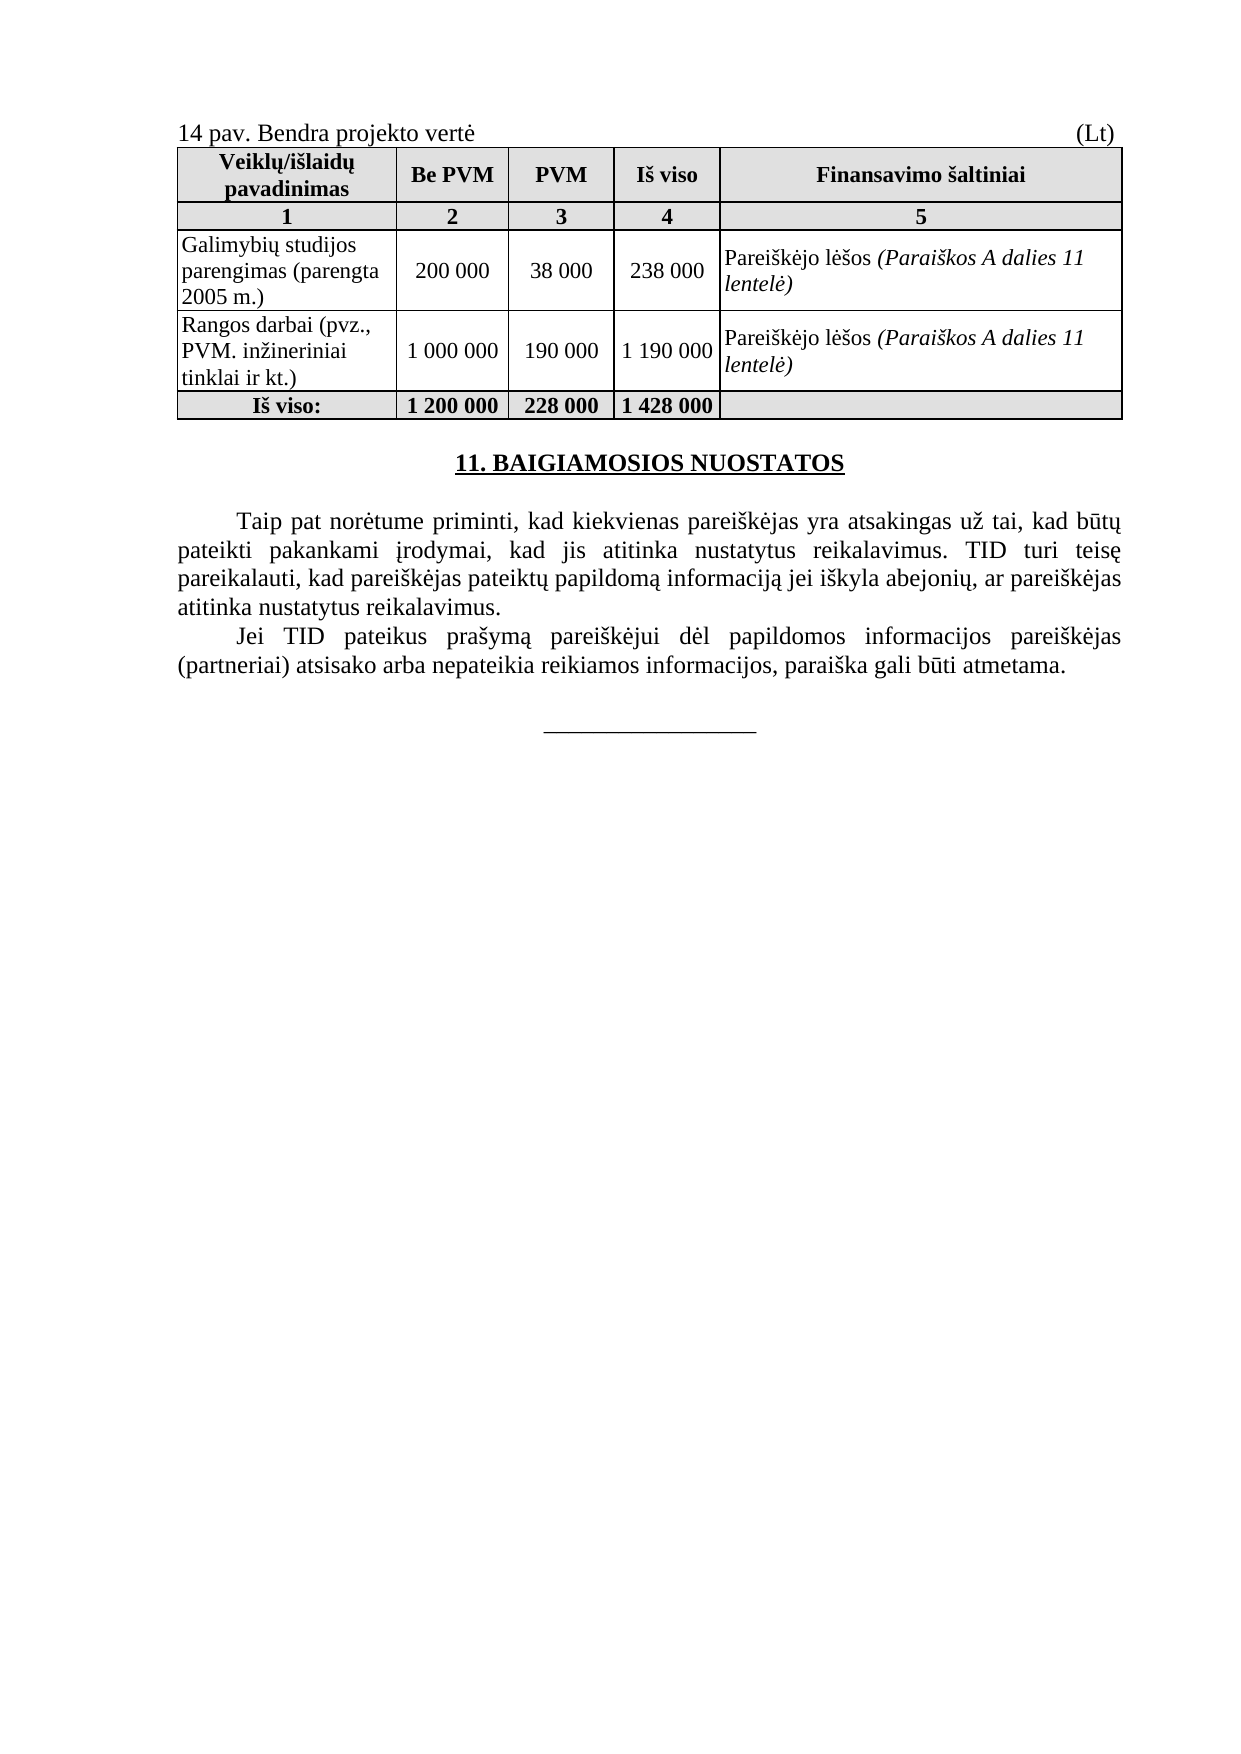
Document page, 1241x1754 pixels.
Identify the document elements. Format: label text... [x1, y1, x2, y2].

table_header Iš viso [615, 148, 719, 201]
table_cell 1 000 000 [397, 311, 508, 390]
table_cell Rangos darbai (pvz., PVM. inžineriniai tinklai ir kt.) [178, 311, 396, 390]
table_cell Pareiškėjo lėšos (Paraiškos A dalies 11 lentelė) [721, 311, 1121, 390]
table_cell Pareiškėjo lėšos (Paraiškos A dalies 11 lentelė) [721, 231, 1121, 310]
table_cell 200 000 [397, 231, 508, 310]
text 11. BAIGIAMOSIOS NUOSTATOS [177, 448, 1122, 477]
table_cell 1 [178, 203, 396, 229]
table_cell 228 000 [509, 392, 613, 418]
table_cell 4 [615, 203, 719, 229]
table_cell Iš viso: [178, 392, 396, 418]
table_header Be PVM [397, 148, 508, 201]
table_cell 1 428 000 [615, 392, 719, 418]
table_header PVM [509, 148, 613, 201]
table_cell 190 000 [509, 311, 613, 390]
table_header Finansavimo šaltiniai [721, 148, 1121, 201]
table_cell 238 000 [615, 231, 719, 310]
text 14 pav. Bendra projekto vertė (Lt) [177, 118, 1122, 147]
table_header Veiklų/išlaidų pavadinimas [178, 148, 396, 201]
table_cell Galimybių studijos parengimas (parengta 2005 m.) [178, 231, 396, 310]
table_cell 2 [397, 203, 508, 229]
text _________________ [177, 707, 1122, 736]
table_cell [721, 392, 1121, 418]
table_cell 3 [509, 203, 613, 229]
table_cell 38 000 [509, 231, 613, 310]
text Taip pat norėtume priminti, kad kiekvienas pareiškėjas yra atsakingas už tai, kad būtų pateikti pakankami įrodymai, kad jis atitinka nustatytus reikalavimus. TID turi teisę pareikalauti, kad pareiškėjas pateiktų papildomą informaciją jei iškyla abejonių, ar pareiškėjas atitinka nustatytus reikalavimus. [177, 506, 1122, 621]
table_cell 1 200 000 [397, 392, 508, 418]
table_cell 1 190 000 [615, 311, 719, 390]
table_cell 5 [721, 203, 1121, 229]
text Jei TID pateikus prašymą pareiškėjui dėl papildomos informacijos pareiškėjas (partneriai) atsisako arba nepateikia reikiamos informacijos, paraiška gali būti atmetama. [177, 621, 1122, 678]
